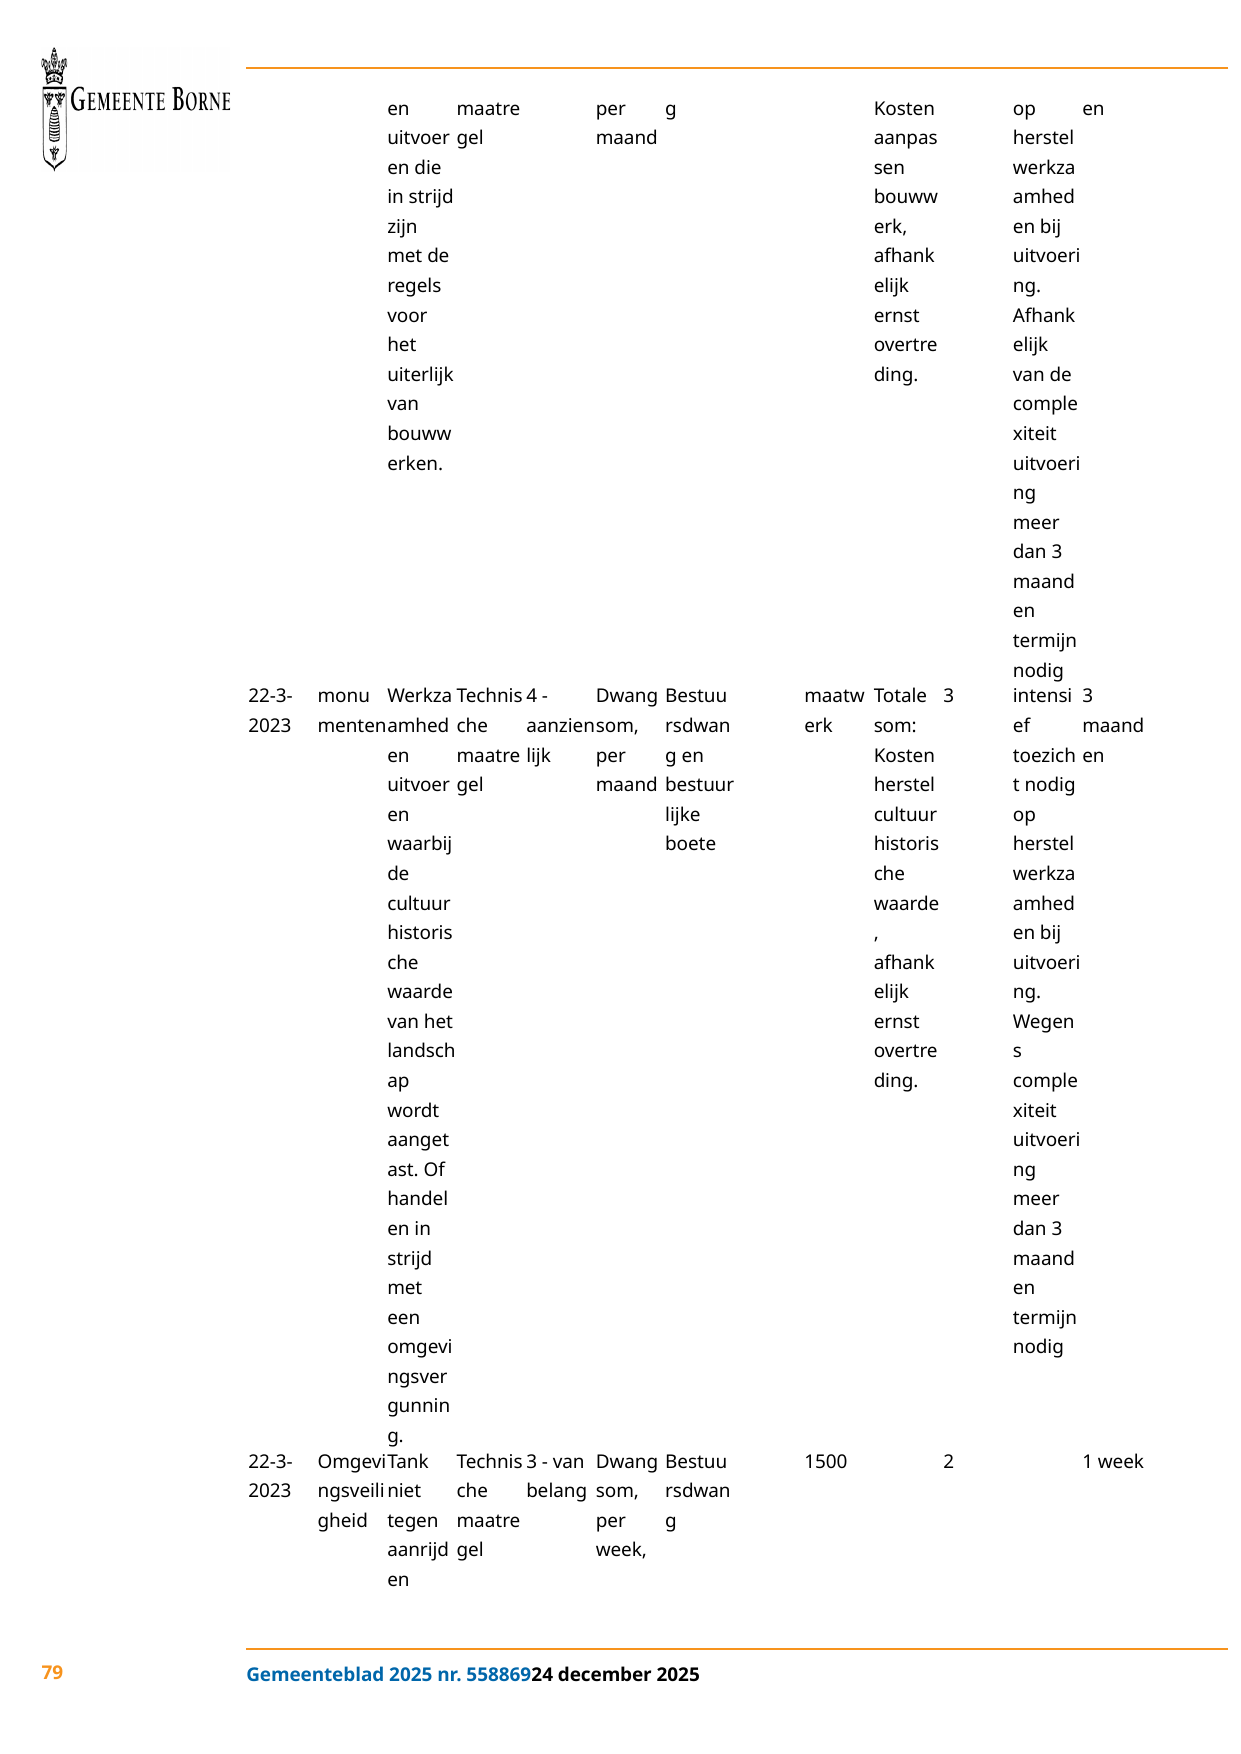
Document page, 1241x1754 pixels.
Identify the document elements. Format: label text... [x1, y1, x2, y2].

table_cell [318, 95, 387, 683]
table_cell [804, 95, 873, 683]
table_cell en [1082, 95, 1152, 683]
table_cell Bestuursdwang en bestuurlijke boete [665, 683, 734, 1448]
table_cell [943, 95, 1013, 683]
table_cell [248, 95, 317, 683]
table_cell maatregel [456, 95, 526, 683]
table_cell Bestuursdwang [665, 1448, 734, 1592]
table_cell Werkzaamheden uitvoeren waarbij de cultuurhistorische waarde van het landschap wordt aangetast. Of handelen in strijd met een omgevingsvergunning. [387, 683, 456, 1448]
table_cell Kosten aanpassen bouwwerk, afhankelijk ernst overtreding. [874, 95, 943, 683]
table_cell [735, 1448, 804, 1592]
table_cell g [665, 95, 734, 683]
table_cell 3 - van belang [526, 1448, 596, 1592]
table_cell intensief toezicht nodig op herstelwerkzaamheden bij uitvoering. Wegens complexiteit uitvoering meer dan 3 maanden termijn nodig [1013, 683, 1082, 1448]
table_cell [735, 95, 804, 683]
table_cell op herstelwerkzaamheden bij uitvoering. Afhankelijk van de complexiteit uitvoering meer dan 3 maanden termijn nodig [1013, 95, 1082, 683]
table_cell 22-3-2023 [248, 683, 317, 1448]
picture [41, 47, 231, 172]
table_cell Omgevingsveiligheid [318, 1448, 387, 1592]
table_cell Dwangsom, per week, [596, 1448, 665, 1592]
table_cell en uitvoeren die in strijd zijn met de regels voor het uiterlijk van bouwwerken. [387, 95, 456, 683]
table_cell per maand [596, 95, 665, 683]
table_cell 4 - aanzienlijk [526, 683, 596, 1448]
table_cell monumenten [318, 683, 387, 1448]
table_cell 1 week [1082, 1448, 1152, 1592]
table_cell maatwerk [804, 683, 873, 1448]
table_cell Technische maatregel [456, 683, 526, 1448]
table_cell 3 maanden [1082, 683, 1152, 1448]
table_cell Technische maatregel [456, 1448, 526, 1592]
table_cell [526, 95, 596, 683]
table_cell 2 [943, 1448, 1013, 1592]
table_cell 22-3-2023 [248, 1448, 317, 1592]
table_cell 3 [943, 683, 1013, 1448]
table_cell [874, 1448, 943, 1592]
table_cell Dwangsom, per maand [596, 683, 665, 1448]
table_cell [735, 683, 804, 1448]
table_cell [1013, 1448, 1082, 1592]
table_cell Tank niet tegen aanrijden [387, 1448, 456, 1592]
table_cell Totale som: Kosten herstel cultuurhistorische waarde, afhankelijk ernst overtreding. [874, 683, 943, 1448]
table_cell 1500 [804, 1448, 873, 1592]
